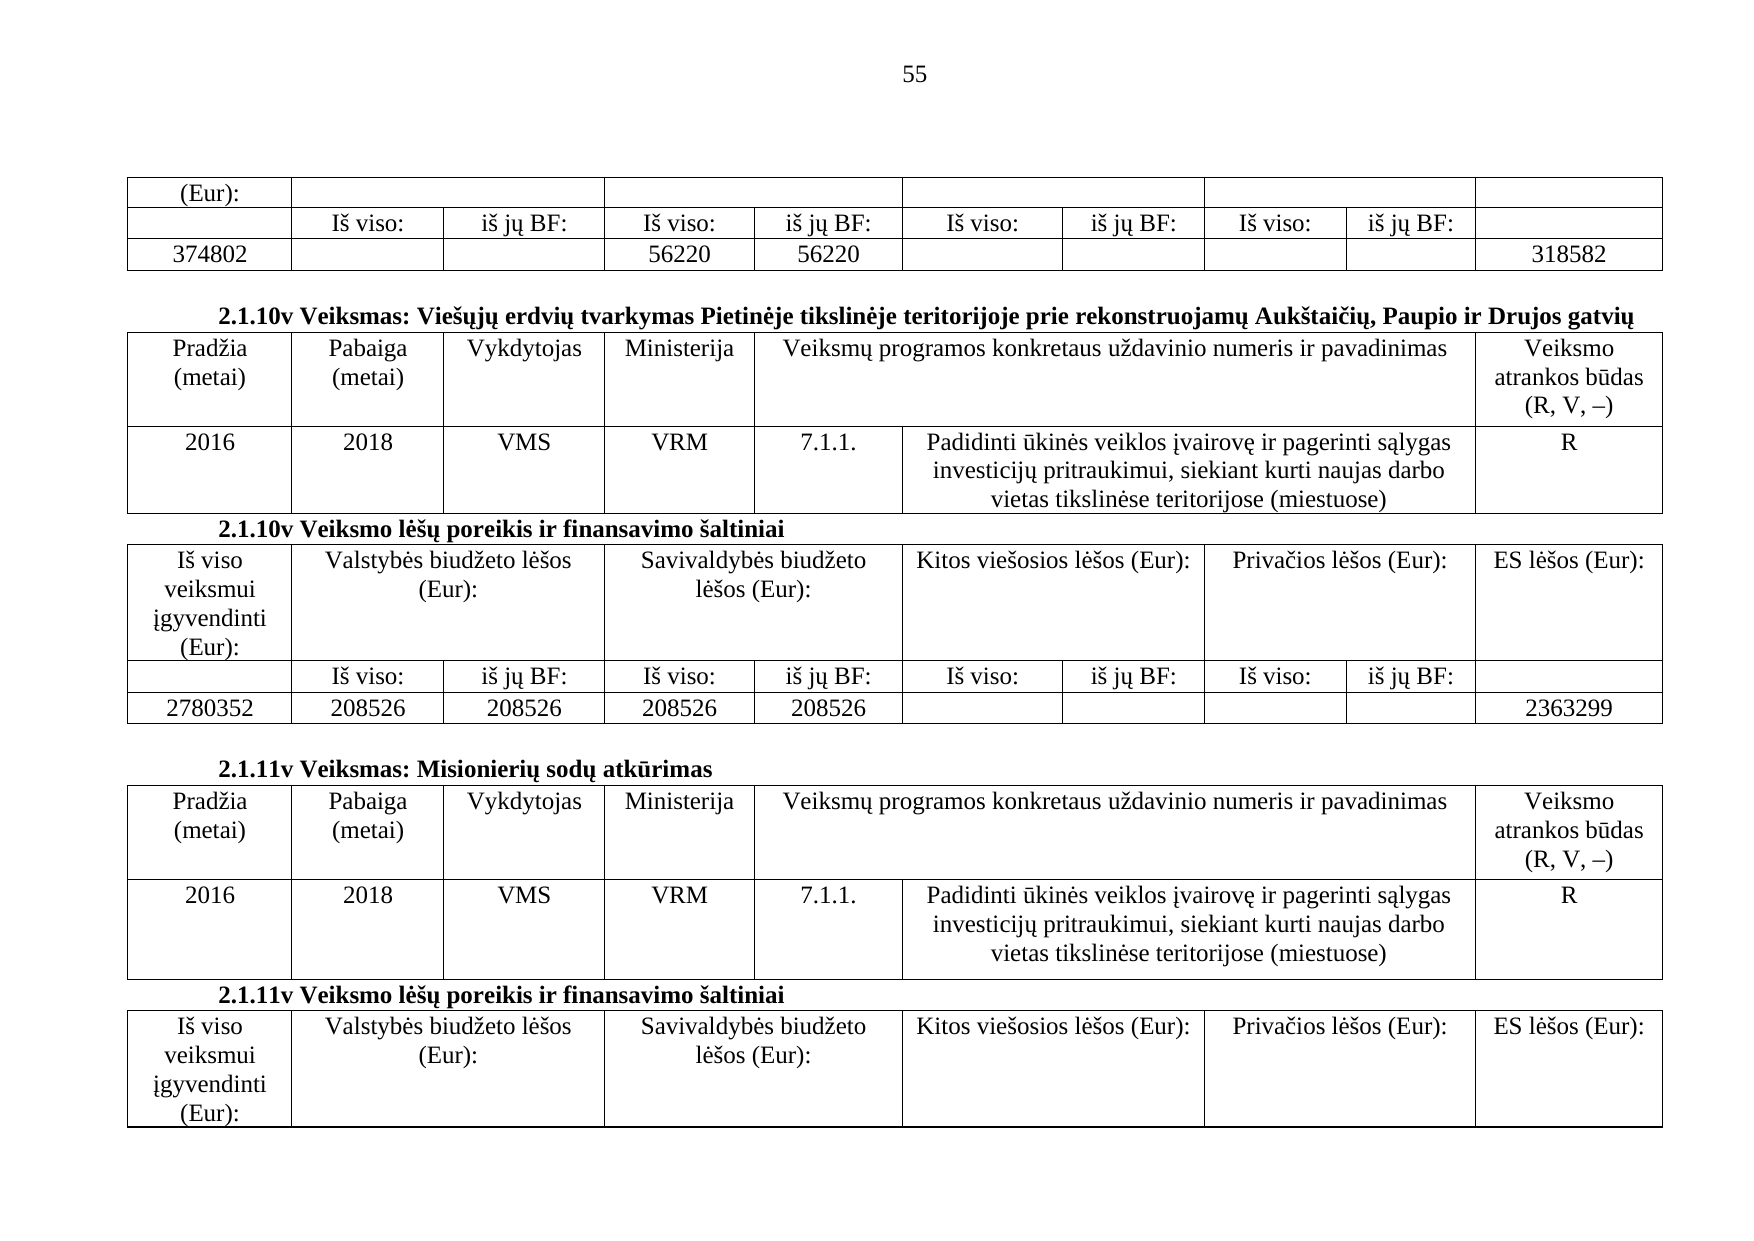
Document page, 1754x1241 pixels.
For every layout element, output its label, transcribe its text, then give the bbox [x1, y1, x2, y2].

table_cell iš jų BF: [755, 661, 902, 692]
table_cell [292, 178, 604, 207]
table_cell iš jų BF: [1347, 208, 1475, 238]
table_cell 318582 [1476, 239, 1662, 269]
table_cell VMS [444, 880, 604, 979]
table_cell Iš viso: [903, 661, 1062, 692]
table_cell [128, 208, 291, 238]
table_cell Veiksmo atrankos būdas (R, V, –) [1476, 786, 1662, 879]
table_cell [902, 271, 1063, 301]
table_cell Iš viso: [1205, 661, 1346, 692]
table_cell VRM [605, 427, 754, 513]
table_cell iš jų BF: [444, 661, 604, 692]
table_cell [1346, 271, 1475, 301]
table_cell iš jų BF: [1063, 208, 1204, 238]
table_cell [902, 724, 1063, 754]
table_cell [1476, 178, 1662, 207]
table_cell iš jų BF: [1063, 661, 1204, 692]
table_cell Ministerija [605, 333, 754, 426]
table_cell VMS [444, 427, 604, 513]
table_cell [903, 239, 1062, 269]
table_cell Iš viso: [292, 661, 443, 692]
table_cell Valstybės biudžeto lėšos (Eur): [292, 1011, 604, 1126]
table_cell [292, 724, 444, 754]
table_cell ES lėšos (Eur): [1476, 1011, 1662, 1126]
table_cell [292, 239, 443, 269]
table_cell Kitos viešosios lėšos (Eur): [903, 545, 1204, 660]
table_cell 208526 [755, 693, 902, 723]
table_cell [604, 271, 754, 301]
table_cell [1347, 693, 1475, 723]
table_cell VRM [605, 880, 754, 979]
table_cell Iš viso: [292, 208, 443, 238]
table_cell ES lėšos (Eur): [1476, 545, 1662, 660]
table_cell [1063, 271, 1204, 301]
table_cell 2363299 [1476, 693, 1662, 723]
table_cell Iš viso veiksmui įgyvendinti (Eur): [128, 1011, 291, 1126]
table_cell [754, 724, 902, 754]
table_cell [1063, 239, 1204, 269]
table_cell 374802 [128, 239, 291, 269]
table_cell [1063, 693, 1204, 723]
table_cell [1204, 271, 1346, 301]
table_cell [128, 724, 292, 754]
table_cell Savivaldybės biudžeto lėšos (Eur): [605, 1011, 902, 1126]
table_cell [1346, 724, 1475, 754]
table_cell Pabaiga (metai) [292, 786, 443, 879]
table_cell [444, 271, 604, 301]
table_cell 2780352 [128, 693, 291, 723]
table_cell Iš viso: [605, 208, 754, 238]
table_cell iš jų BF: [755, 208, 902, 238]
table_cell [903, 178, 1204, 207]
table_cell [1475, 724, 1663, 754]
table_cell 2016 [128, 880, 291, 979]
table_cell Privačios lėšos (Eur): [1205, 1011, 1475, 1126]
table_cell Veiksmų programos konkretaus uždavinio numeris ir pavadinimas [755, 786, 1475, 879]
table_cell [605, 178, 902, 207]
table_cell [1476, 661, 1662, 692]
table_cell [1204, 724, 1346, 754]
table_cell [1347, 239, 1475, 269]
table_cell [903, 693, 1062, 723]
table_cell 208526 [605, 693, 754, 723]
table_cell 7.1.1. [755, 427, 902, 513]
table_cell Iš viso: [605, 661, 754, 692]
table_cell [604, 724, 754, 754]
table_cell Iš viso: [1205, 208, 1346, 238]
table_cell 2018 [292, 427, 443, 513]
table_cell R [1476, 427, 1662, 513]
table_cell Savivaldybės biudžeto lėšos (Eur): [605, 545, 902, 660]
table_cell Privačios lėšos (Eur): [1205, 545, 1475, 660]
table_cell R [1476, 880, 1662, 979]
table_cell 56220 [755, 239, 902, 269]
table_cell [754, 271, 902, 301]
table_cell 208526 [444, 693, 604, 723]
table_cell Pradžia (metai) [128, 333, 291, 426]
table_cell 2.1.10v Veiksmas: Viešųjų erdvių tvarkymas Pietinėje tikslinėje teritorijoje prie rekonstruojamų Aukštaičių, Paupio ir Drujos gatvių [128, 301, 1663, 332]
table_cell 2018 [292, 880, 443, 979]
table_cell Padidinti ūkinės veiklos įvairovę ir pagerinti sąlygas investicijų pritraukimui, siekiant kurti naujas darbo vietas tikslinėse teritorijose (miestuose) [903, 880, 1475, 979]
table_cell [1063, 724, 1204, 754]
table_cell 7.1.1. [755, 880, 902, 979]
table_cell [128, 271, 292, 301]
table_cell Pabaiga (metai) [292, 333, 443, 426]
table_cell Kitos viešosios lėšos (Eur): [903, 1011, 1204, 1126]
table_cell Veiksmų programos konkretaus uždavinio numeris ir pavadinimas [755, 333, 1475, 426]
table_cell Iš viso veiksmui įgyvendinti (Eur): [128, 545, 291, 660]
table_cell 208526 [292, 693, 443, 723]
table_cell [1475, 271, 1663, 301]
table_cell Padidinti ūkinės veiklos įvairovę ir pagerinti sąlygas investicijų pritraukimui, siekiant kurti naujas darbo vietas tikslinėse teritorijose (miestuose) [903, 427, 1475, 513]
table_cell [1205, 693, 1346, 723]
table_cell Ministerija [605, 786, 754, 879]
table_cell [444, 724, 604, 754]
table_cell (Eur): [128, 178, 291, 207]
table_cell [1205, 178, 1475, 207]
table_cell Pradžia (metai) [128, 786, 291, 879]
table_cell [1476, 208, 1662, 238]
table_cell 56220 [605, 239, 754, 269]
table_cell [128, 661, 291, 692]
table_cell 2.1.10v Veiksmo lėšų poreikis ir finansavimo šaltiniai [128, 514, 1663, 544]
table_cell 2.1.11v Veiksmo lėšų poreikis ir finansavimo šaltiniai [128, 980, 1663, 1010]
table_cell Vykdytojas [444, 786, 604, 879]
table_cell [292, 271, 444, 301]
table_cell [1205, 239, 1346, 269]
table_cell Vykdytojas [444, 333, 604, 426]
table_cell 2016 [128, 427, 291, 513]
table_cell [444, 239, 604, 269]
table_cell 2.1.11v Veiksmas: Misionierių sodų atkūrimas [128, 754, 1663, 785]
table_cell iš jų BF: [1347, 661, 1475, 692]
table_cell Iš viso: [903, 208, 1062, 238]
table_cell Veiksmo atrankos būdas (R, V, –) [1476, 333, 1662, 426]
table_cell Valstybės biudžeto lėšos (Eur): [292, 545, 604, 660]
table_cell iš jų BF: [444, 208, 604, 238]
